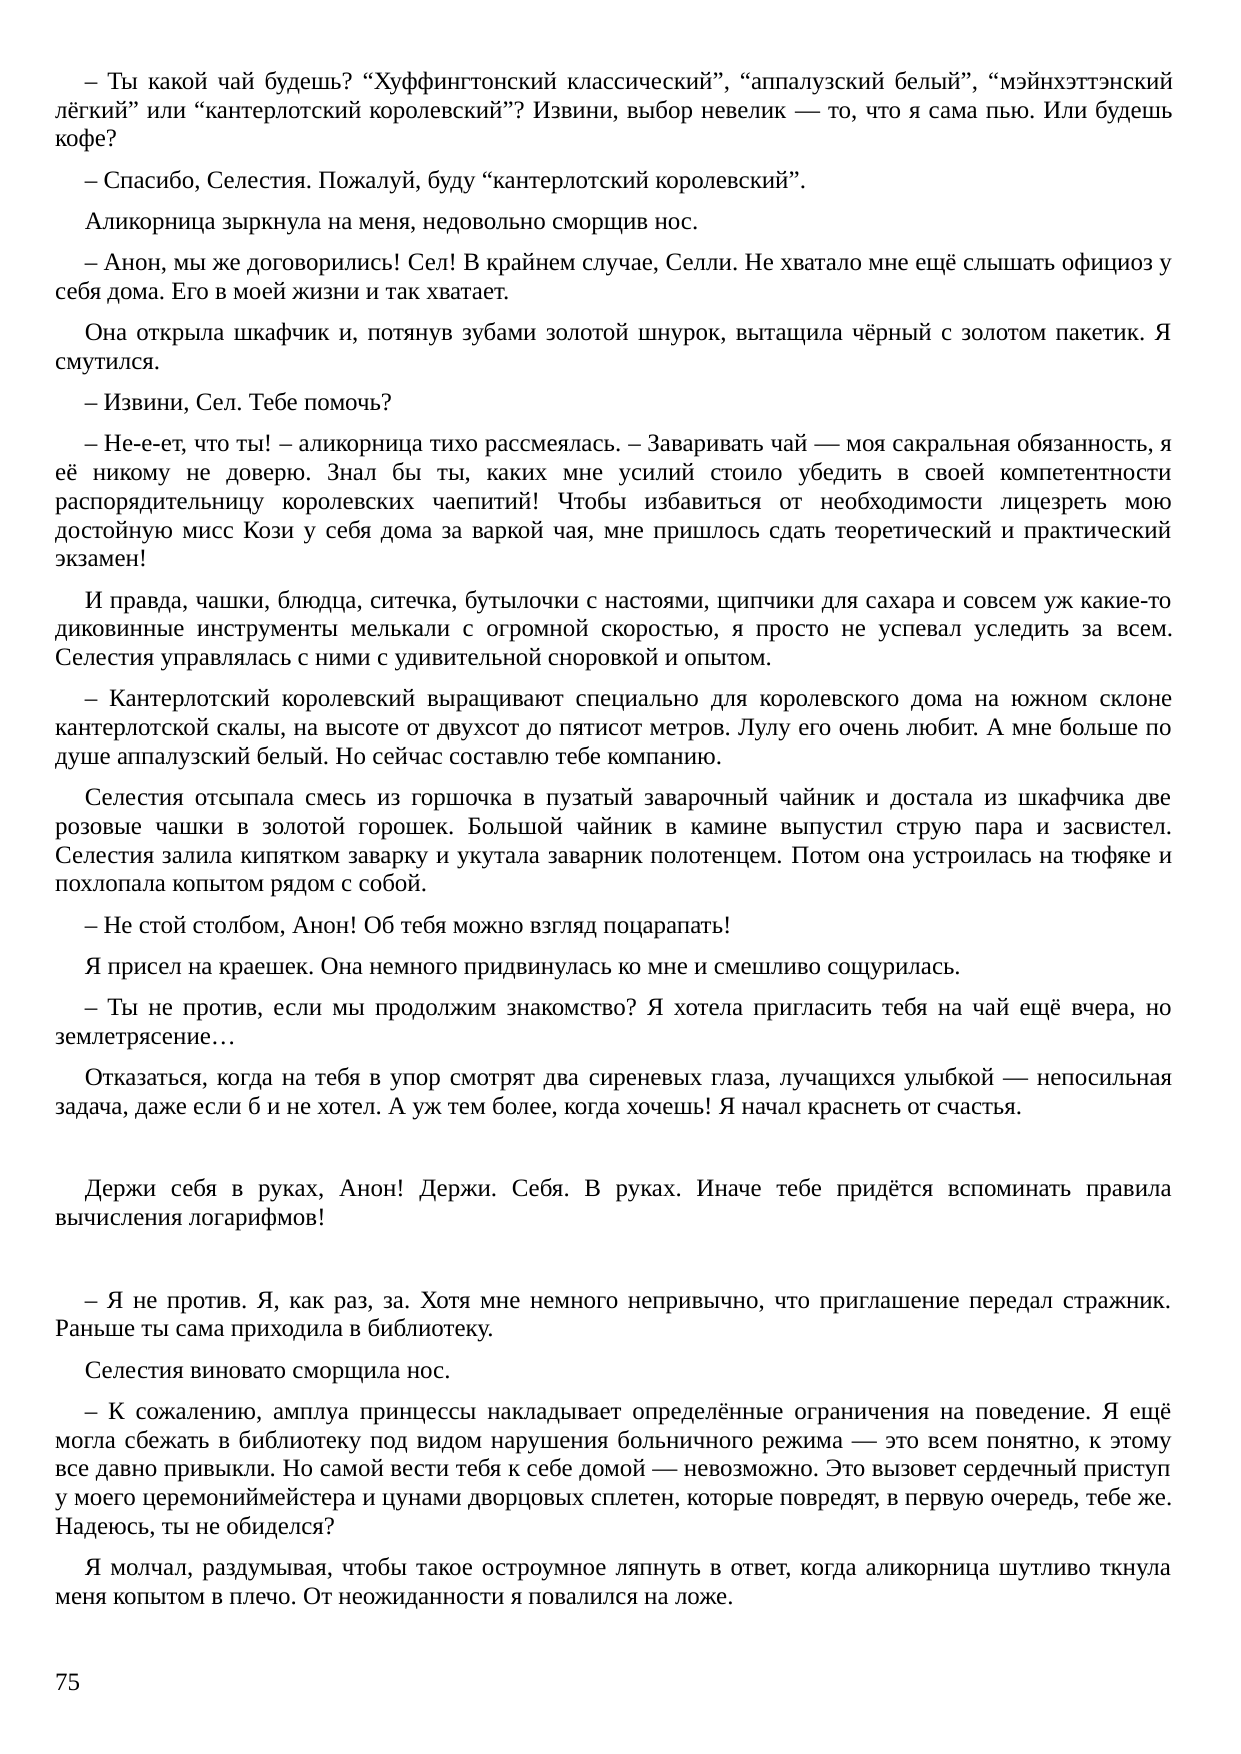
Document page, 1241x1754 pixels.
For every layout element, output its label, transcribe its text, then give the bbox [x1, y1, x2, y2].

text Аликорница зыркнула на меня, недовольно сморщив нос. [55, 206, 1173, 235]
text – Анон, мы же договорились! Сел! В крайнем случае, Селли. Не хватало мне ещё слышать официоз у себя дома. Его в моей жизни и так хватает. [55, 247, 1173, 305]
text Я присел на краешек. Она немного придвинулась ко мне и смешливо сощурилась. [55, 951, 1173, 980]
text – Ты какой чай будешь? “Хуффингтонский классический”, “аппалузский белый”, “мэйнхэттэнский лёгкий” или “кантерлотский королевский”? Извини, выбор невелик — то, что я сама пью. Или будешь кофе? [55, 66, 1173, 152]
text – Я не против. Я, как раз, за. Хотя мне немного непривычно, что приглашение передал стражник. Раньше ты сама приходила в библиотеку. [55, 1285, 1173, 1342]
text Она открыла шкафчик и, потянув зубами золотой шнурок, вытащила чёрный с золотом пакетик. Я смутился. [55, 317, 1173, 375]
text – Не-е-ет, что ты! – аликорница тихо рассмеялась. – Заваривать чай — моя сакральная обязанность, я её никому не доверю. Знал бы ты, каких мне усилий стоило убедить в своей компетентности распорядительницу королевских чаепитий! Чтобы избавиться от необходимости лицезреть мою достойную мисс Кози у себя дома за варкой чая, мне пришлось сдать теоретический и практический экзамен! [55, 428, 1173, 572]
text – Кантерлотский королевский выращивают специально для королевского дома на южном склоне кантерлотской скалы, на высоте от двухсот до пятисот метров. Лулу его очень любит. А мне больше по душе аппалузский белый. Но сейчас составлю тебе компанию. [55, 683, 1173, 770]
text – Не стой столбом, Анон! Об тебя можно взгляд поцарапать! [55, 910, 1173, 938]
text – Ты не против, если мы продолжим знакомство? Я хотела пригласить тебя на чай ещё вчера, но землетрясение… [55, 992, 1173, 1050]
text Селестия виновато сморщила нос. [55, 1355, 1173, 1383]
text – Спасибо, Селестия. Пожалуй, буду “кантерлотский королевский”. [55, 165, 1173, 193]
text Селестия отсыпала смесь из горшочка в пузатый заварочный чайник и достала из шкафчика две розовые чашки в золотой горошек. Большой чайник в камине выпустил струю пара и засвистел. Селестия залила кипятком заварку и укутала заварник полотенцем. Потом она устроилась на тюфяке и похлопала копытом рядом с собой. [55, 782, 1173, 897]
text Отказаться, когда на тебя в упор смотрят два сиреневых глаза, лучащихся улыбкой — непосильная задача, даже если б и не хотел. А уж тем более, когда хочешь! Я начал краснеть от счастья. [55, 1062, 1173, 1120]
text – К сожалению, амплуа принцессы накладывает определённые ограничения на поведение. Я ещё могла сбежать в библиотеку под видом нарушения больничного режима — это всем понятно, к этому все давно привыкли. Но самой вести тебя к себе домой — невозможно. Это вызовет сердечный приступ у моего церемониймейстера и цунами дворцовых сплетен, которые повредят, в первую очередь, тебе же. Надеюсь, ты не обиделся? [55, 1396, 1173, 1540]
text Я молчал, раздумывая, чтобы такое остроумное ляпнуть в ответ, когда аликорница шутливо ткнула меня копытом в плечо. От неожиданности я повалился на ложе. [55, 1552, 1173, 1610]
text Держи себя в руках, Анон! Держи. Себя. В руках. Иначе тебе придётся вспоминать правила вычисления логарифмов! [55, 1173, 1173, 1231]
text – Извини, Сел. Тебе помочь? [55, 387, 1173, 416]
text И правда, чашки, блюдца, ситечка, бутылочки с настоями, щипчики для сахара и совсем уж какие-то диковинные инструменты мелькали с огромной скоростью, я просто не успевал уследить за всем. Селестия управлялась с ними с удивительной сноровкой и опытом. [55, 585, 1173, 671]
